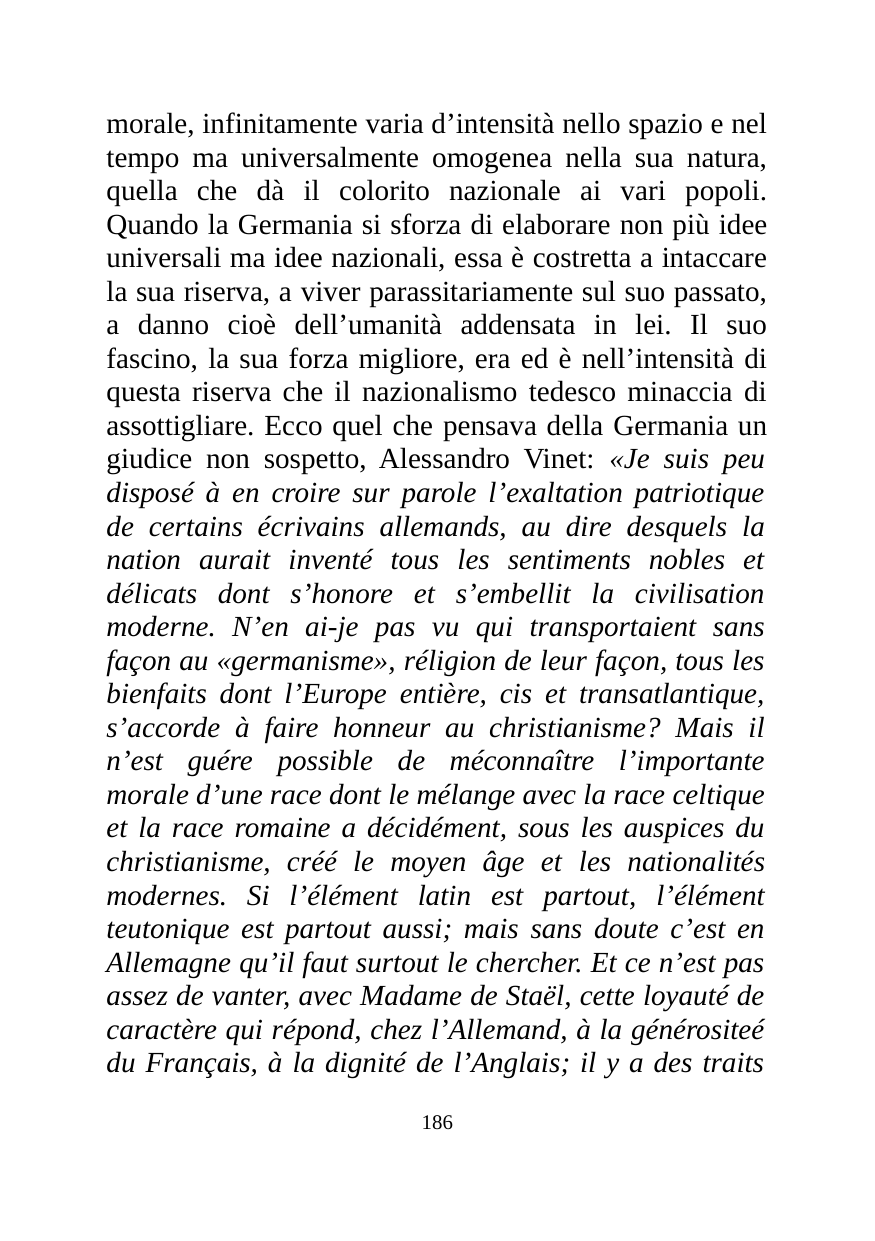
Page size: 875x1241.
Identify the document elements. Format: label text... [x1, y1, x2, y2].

text morale, infinitamente varia d’intensità nello spazio e nel tempo ma universalmente omogenea nella sua natura, quella che dà il colorito nazionale ai vari popoli. Quando la Germania si sforza di elaborare non più idee universali ma idee nazionali, essa è costretta a intaccare la sua riserva, a viver parassitariamente sul suo passato, a danno cioè dell’umanità addensata in lei. Il suo fascino, la sua forza migliore, era ed è nell’intensità di questa riserva che il nazionalismo tedesco minaccia di assottigliare. Ecco quel che pensava della Germania un giudice non sospetto, Alessandro Vinet: «Je suis peu disposé à en croire sur parole l’exaltation patriotique de certains écrivains allemands, au dire desquels la nation aurait inventé tous les sentiments nobles et délicats dont s’honore et s’embellit la civilisation moderne. N’en ai-je pas vu qui transportaient sans façon au «germanisme», réligion de leur façon, tous les bienfaits dont l’Europe entière, cis et transatlantique, s’accorde à faire honneur au christianisme? Mais il n’est guére possible de méconnaître l’importante morale d’une race dont le mélange avec la race celtique et la race romaine a décidément, sous les auspices du christianisme, créé le moyen âge et les nationalités modernes. Si l’élément latin est partout, l’élément teutonique est partout aussi; mais sans doute c’est en Allemagne qu’il faut surtout le chercher. Et ce n’est pas assez de vanter, avec Madame de Staël, cette loyauté de caractère qui répond, chez l’Allemand, à la générositeé du Français, à la dignité de l’Anglais; il y a des traits [106, 106, 768, 1079]
